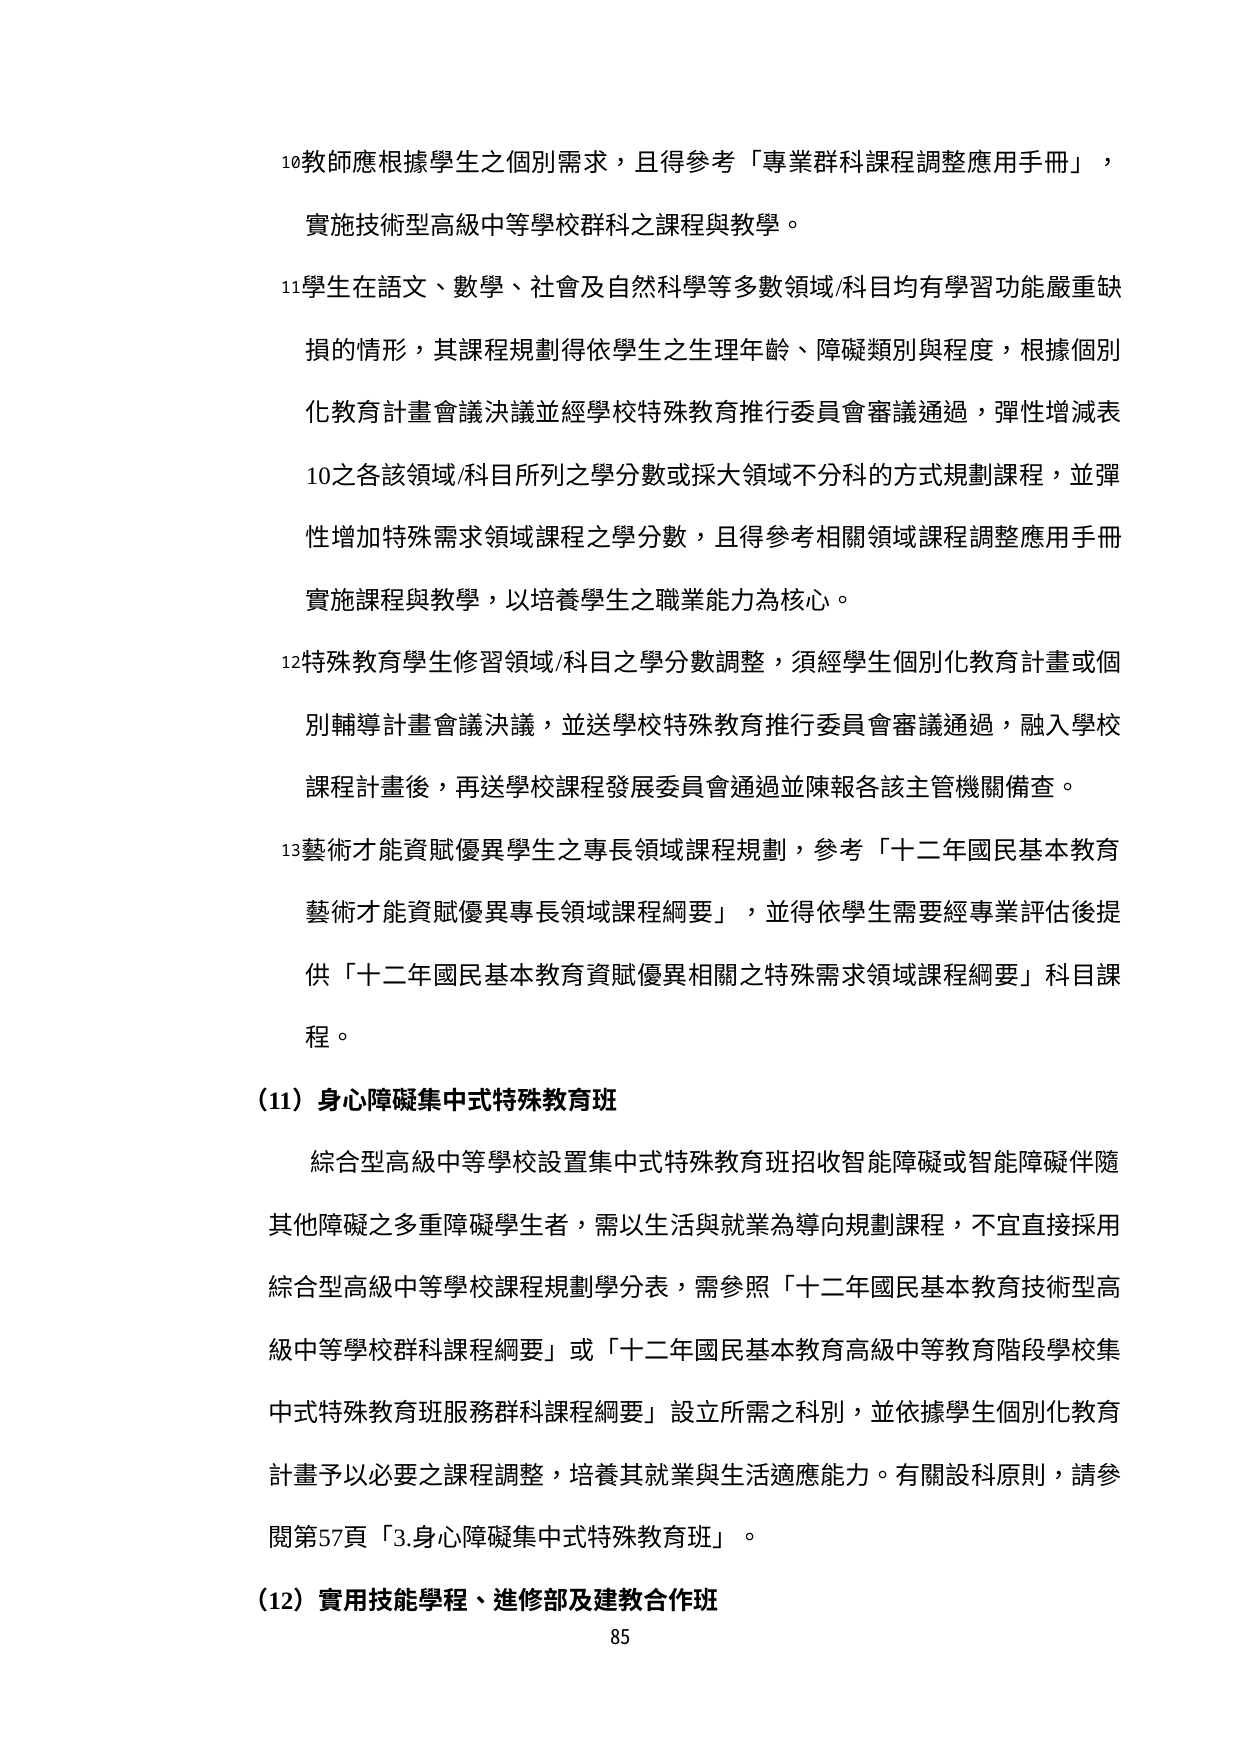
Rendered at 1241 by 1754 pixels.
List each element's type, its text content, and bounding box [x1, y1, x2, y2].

text （12）實用技能學程、進修部及建教合作班 [243, 1557, 1122, 1619]
text 13藝術才能資賦優異學生之專長領域課程規劃，參考「十二年國民基本教育藝術才能資賦優異專長領域課程綱要」，並得依學生需要經專業評估後提供「十二年國民基本教育資賦優異相關之特殊需求領域課程綱要」科目課程。 [281, 807, 1122, 1057]
text 12特殊教育學生修習領域/科目之學分數調整，須經學生個別化教育計畫或個別輔導計畫會議決議，並送學校特殊教育推行委員會審議通過，融入學校課程計畫後，再送學校課程發展委員會通過並陳報各該主管機關備查。 [281, 619, 1122, 807]
text 11學生在語文、數學、社會及自然科學等多數領域/科目均有學習功能嚴重缺損的情形，其課程規劃得依學生之生理年齡、障礙類別與程度，根據個別化教育計畫會議決議並經學校特殊教育推行委員會審議通過，彈性增減表10之各該領域/科目所列之學分數或採大領域不分科的方式規劃課程，並彈性增加特殊需求領域課程之學分數，且得參考相關領域課程調整應用手冊實施課程與教學，以培養學生之職業能力為核心。 [281, 244, 1122, 619]
text （11）身心障礙集中式特殊教育班 [243, 1057, 1122, 1119]
text 10教師應根據學生之個別需求，且得參考「專業群科課程調整應用手冊」，實施技術型高級中等學校群科之課程與教學。 [281, 119, 1122, 244]
text 綜合型高級中等學校設置集中式特殊教育班招收智能障礙或智能障礙伴隨其他障礙之多重障礙學生者，需以生活與就業為導向規劃課程，不宜直接採用綜合型高級中等學校課程規劃學分表，需參照「十二年國民基本教育技術型高級中等學校群科課程綱要」或「十二年國民基本教育高級中等教育階段學校集中式特殊教育班服務群科課程綱要」設立所需之科別，並依據學生個別化教育計畫予以必要之課程調整，培養其就業與生活適應能力。有關設科原則，請參閱第57頁「3.身心障礙集中式特殊教育班」。 [268, 1119, 1122, 1557]
